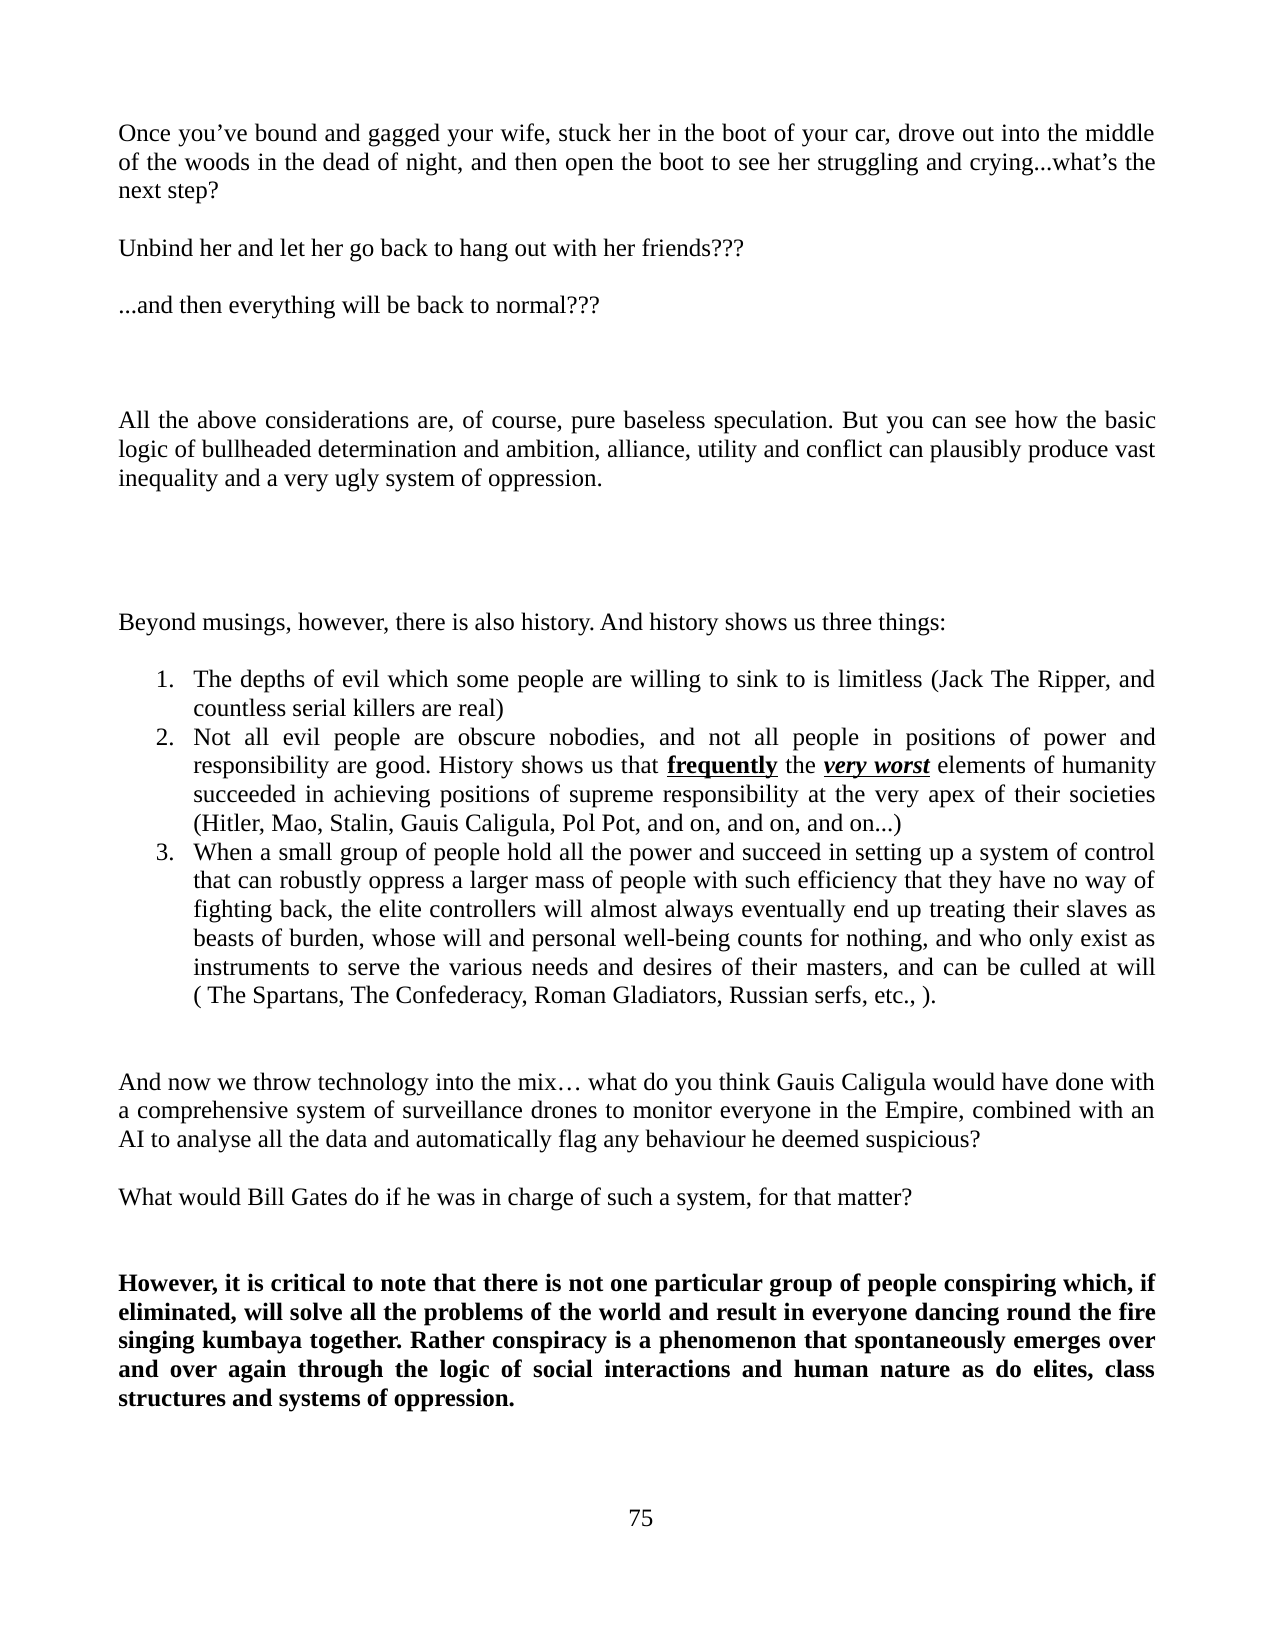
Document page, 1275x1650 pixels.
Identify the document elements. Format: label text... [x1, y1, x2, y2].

text All the above considerations are, of course, pure baseless speculation. But you can see how the basic logic of bullheaded determination and ambition, alliance, utility and conflict can plausibly produce vast inequality and a very ugly system of oppression. [118, 406, 1157, 492]
list The depths of evil which some people are willing to sink to is limitless (Jack The Ripper, and countless serial killers are real) [156, 664, 1157, 722]
text However, it is critical to note that there is not one particular group of people conspiring which, if eliminated, will solve all the problems of the world and result in everyone dancing round the fire singing kumbaya together. Rather conspiracy is a phenomenon that spontaneously emerges over and over again through the logic of social interactions and human nature as do elites, class structures and systems of oppression. [118, 1268, 1157, 1412]
list Not all evil people are obscure nobodies, and not all people in positions of power and responsibility are good. History shows us that frequently the very worst elements of humanity succeeded in achieving positions of supreme responsibility at the very apex of their societies (Hitler, Mao, Stalin, Gauis Caligula, Pol Pot, and on, and on, and on...) [156, 722, 1157, 837]
text And now we throw technology into the mix… what do you think Gauis Caligula would have done with a comprehensive system of surveillance drones to monitor everyone in the Empire, combined with an AI to analyse all the data and automatically flag any behaviour he deemed suspicious? [118, 1067, 1157, 1153]
list When a small group of people hold all the power and succeed in setting up a system of control that can robustly oppress a larger mass of people with such efficiency that they have no way of fighting back, the elite controllers will almost always eventually end up treating their slaves as beasts of burden, whose will and personal well-being counts for nothing, and who only exist as instruments to serve the various needs and desires of their masters, and can be culled at will ( The Spartans, The Confederacy, Roman Gladiators, Russian serfs, etc., ). [156, 837, 1157, 1009]
text ...and then everything will be back to normal??? [118, 291, 1157, 319]
text Once you’ve bound and gagged your wife, stuck her in the boot of your car, drove out into the middle of the woods in the dead of night, and then open the boot to see her struggling and crying...what’s the next step? [118, 118, 1157, 204]
text What would Bill Gates do if he was in charge of such a system, for that matter? [118, 1182, 1157, 1211]
text Unbind her and let her go back to hang out with her friends??? [118, 233, 1157, 262]
text Beyond musings, however, there is also history. And history shows us three things: [118, 607, 1157, 636]
